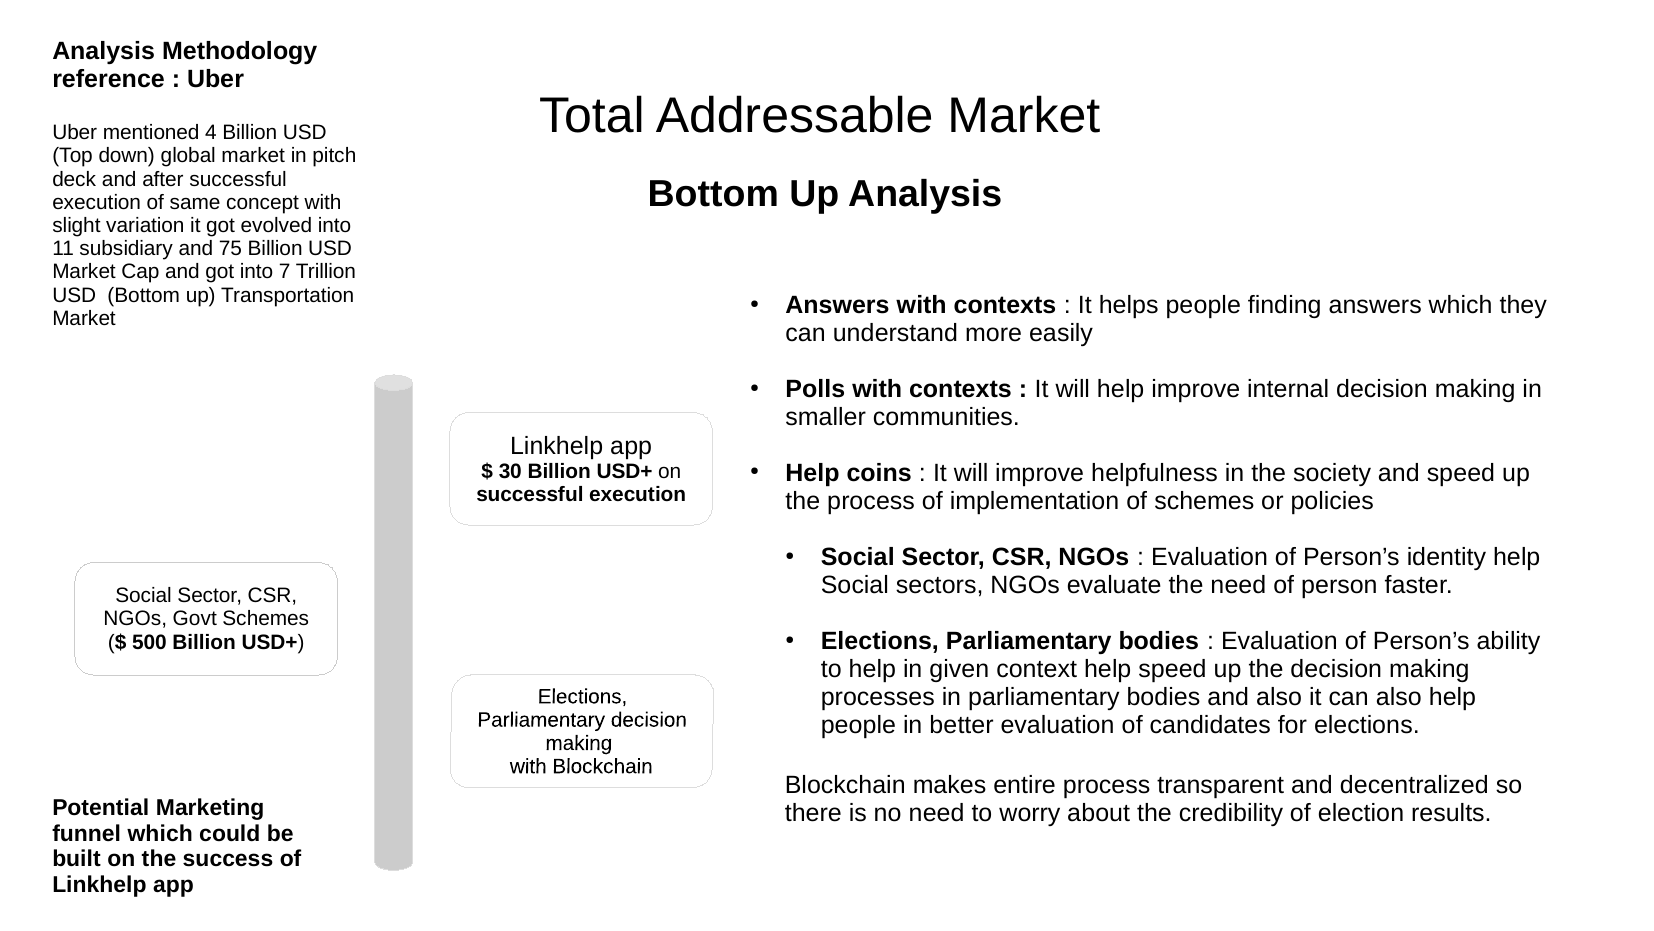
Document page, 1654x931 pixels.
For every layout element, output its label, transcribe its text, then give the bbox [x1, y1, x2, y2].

text_box Elections, Parliamentary decision making with Blockchain [450, 674, 714, 788]
subtitle Answers with contexts : It helps people finding answers which they can understand more easily Polls with contexts : It will help improve internal decision making in smaller communities. Help coins : It will improve helpfulness in the society and speed up the process of implementation of schemes or policies Social Sector, CSR, NGOs : Evaluation of Person’s identity help Social sectors, NGOs evaluate the need of person faster. Elections, Parliamentary bodies : Evaluation of Person’s ability to help in given context help speed up the decision making processes in parliamentary bodies and also it can also help people in better evaluation of candidates for elections. [750, 262, 1558, 767]
text_box [374, 383, 413, 871]
text_box Linkhelp app $ 30 Billion USD+ on successful execution [449, 412, 713, 526]
title Total Addressable Market [376, 37, 1571, 193]
text_box Analysis Methodology reference : Uber Uber mentioned 4 Billion USD (Top down) global market in pitch deck and after successful execution of same concept with slight variation it got evolved into 11 subsidiary and 75 Billion USD Market Cap and got into 7 Trillion USD (Bottom up) Transportation Market [37, 29, 376, 338]
text_box Social Sector, CSR, NGOs, Govt Schemes ($ 500 Billion USD+) [74, 562, 338, 676]
text_box Potential Marketing funnel which could be built on the success of Linkhelp app [37, 787, 338, 905]
text_box Blockchain makes entire process transparent and decentralized so there is no need to worry about the credibility of election results. [769, 763, 1558, 863]
text_box Bottom Up Analysis [562, 161, 1088, 226]
